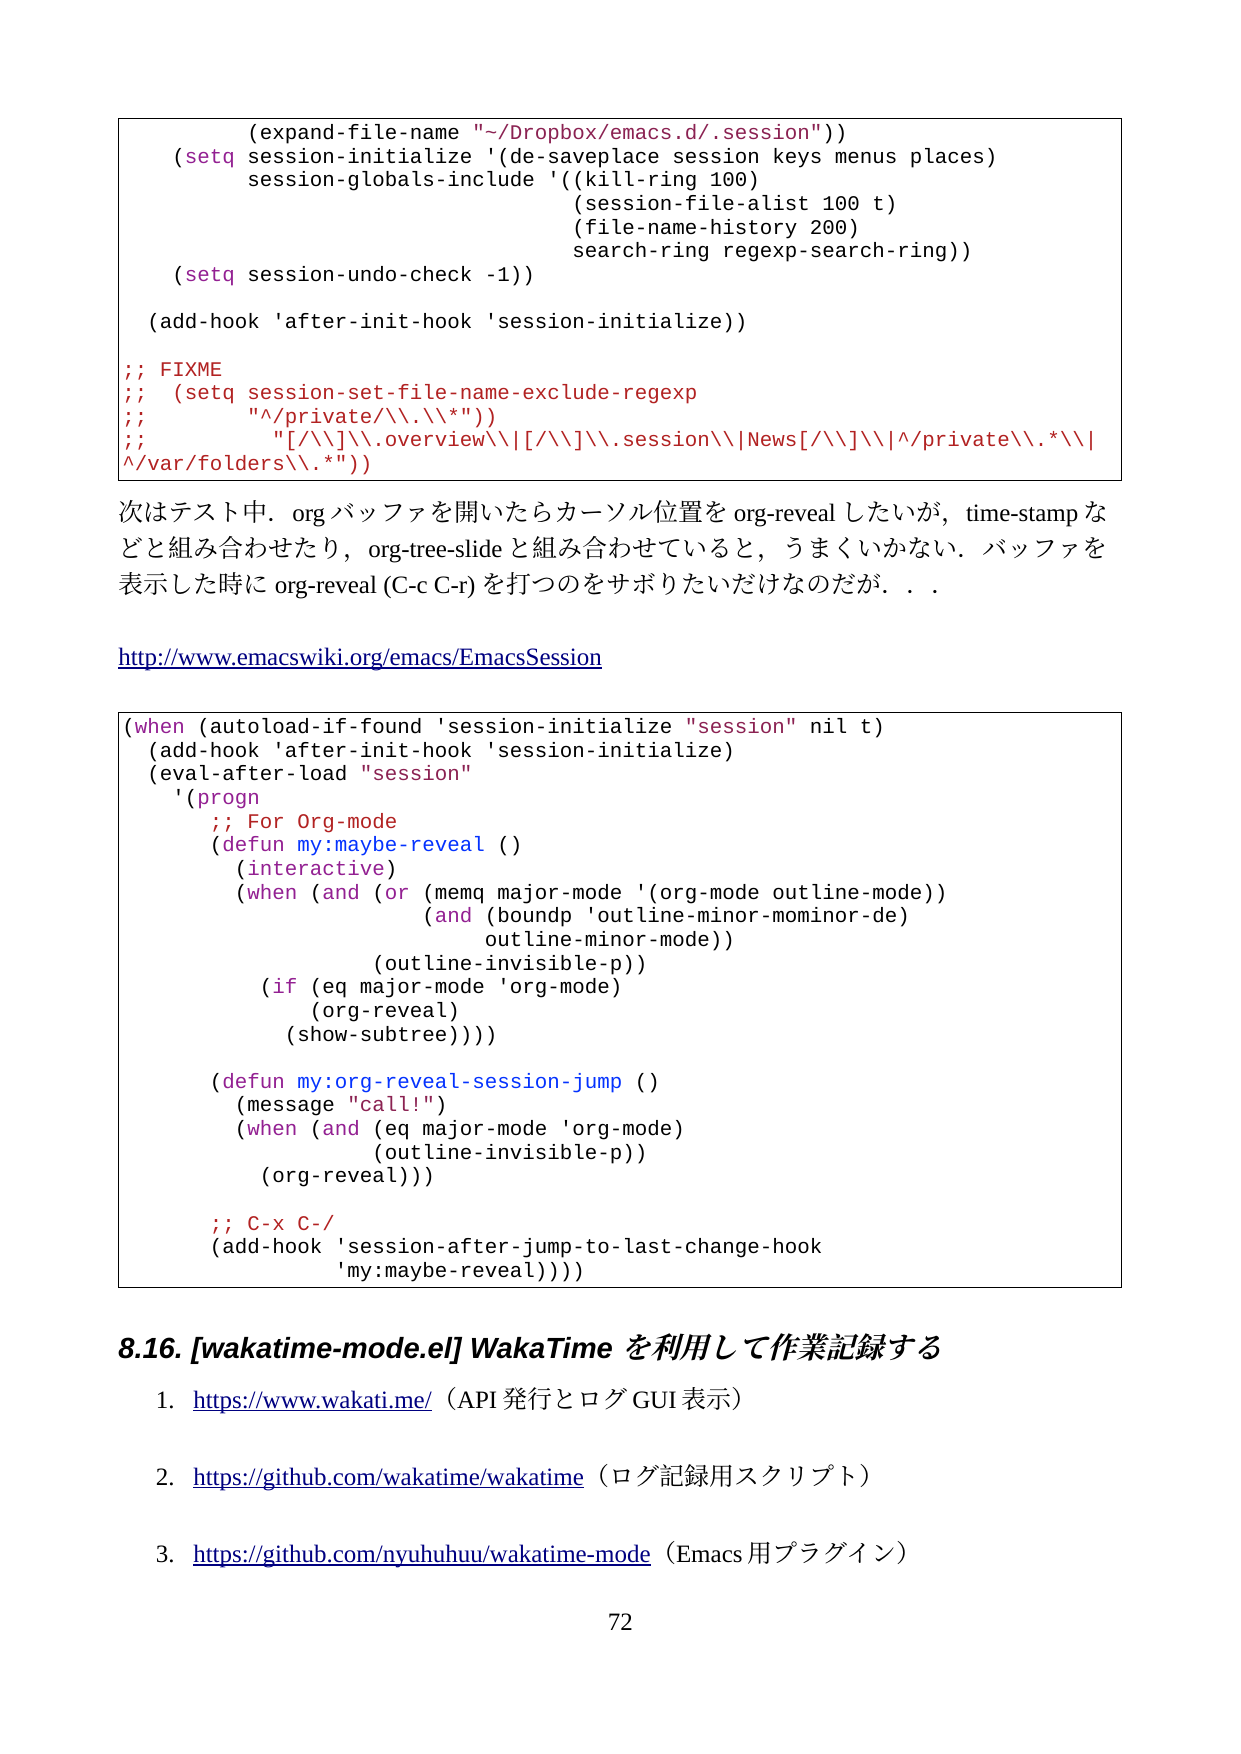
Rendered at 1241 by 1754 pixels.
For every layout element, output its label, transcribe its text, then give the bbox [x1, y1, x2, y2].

text http://www.emacswiki.org/emacs/EmacsSession [118, 642, 1122, 700]
text (defun my:org-reveal-session-jump () [119, 1067, 1121, 1091]
text ;; "^/private/\\.\\*")) [119, 402, 1121, 426]
text (outline-invisible-p)) [119, 949, 1121, 972]
text (when (and (eq major-mode 'org-mode) [119, 1114, 1121, 1138]
text (session-file-alist 100 t) [119, 189, 1121, 213]
subtitle [wakatime-mode.el] WakaTime を利用して作業記録する [118, 1325, 1122, 1367]
text (add-hook 'after-init-hook 'session-initialize)) [119, 307, 1121, 331]
text outline-minor-mode)) [119, 925, 1121, 949]
text (message "call!") [119, 1091, 1121, 1114]
text (interactive) [119, 854, 1121, 878]
text ;; For Org-mode [119, 807, 1121, 830]
text (when (autoload-if-found 'session-initialize "session" nil t) [119, 713, 1121, 736]
text (file-name-history 200) [119, 213, 1121, 236]
text ;; "[/\\]\\.overview\\|[/\\]\\.session\\|News[/\\]\\|^/private\\.*\\|^/var/folders\\.*")) [119, 426, 1121, 480]
text ;; C-x C-/ [119, 1209, 1121, 1232]
text ;; (setq session-set-file-name-exclude-regexp [119, 378, 1121, 402]
text (eval-after-load "session" [119, 759, 1121, 783]
text (org-reveal) [119, 996, 1121, 1019]
text (add-hook 'after-init-hook 'session-initialize) [119, 736, 1121, 759]
text (if (eq major-mode 'org-mode) [119, 972, 1121, 996]
text session-globals-include '((kill-ring 100) [119, 165, 1121, 189]
list https://github.com/nyuhuhuu/wakatime-mode（Emacs用プラグイン） [156, 1534, 1122, 1570]
text (and (boundp 'outline-minor-mominor-de) [119, 901, 1121, 925]
text (when (and (or (memq major-mode '(org-mode outline-mode)) [119, 878, 1121, 901]
text (setq session-undo-check -1)) [119, 260, 1121, 284]
text (expand-file-name "~/Dropbox/emacs.d/.session")) [119, 119, 1121, 142]
text '(progn [119, 783, 1121, 807]
text (add-hook 'session-after-jump-to-last-change-hook [119, 1232, 1121, 1256]
text (outline-invisible-p)) [119, 1138, 1121, 1161]
list https://github.com/wakatime/wakatime（ログ記録用スクリプト） [156, 1457, 1122, 1521]
text (org-reveal))) [119, 1161, 1121, 1185]
text (setq session-initialize '(de-saveplace session keys menus places) [119, 142, 1121, 165]
list https://www.wakati.me/（API発行とログGUI表示） [156, 1379, 1122, 1444]
text 次はテスト中．orgバッファを開いたらカーソル位置をorg-revealしたいが，time-stampなどと組み合わせたり，org-tree-slideと組み合わせていると，うまくいかない．バッファを表示した時に org-reveal (C-c C-r) を打つのをサボりたいだけなのだが．．． [118, 493, 1122, 630]
text (show-subtree)))) [119, 1019, 1121, 1043]
text search-ring regexp-search-ring)) [119, 236, 1121, 260]
text (defun my:maybe-reveal () [119, 830, 1121, 854]
text 'my:maybe-reveal)))) [119, 1256, 1121, 1287]
text ;; FIXME [119, 354, 1121, 378]
